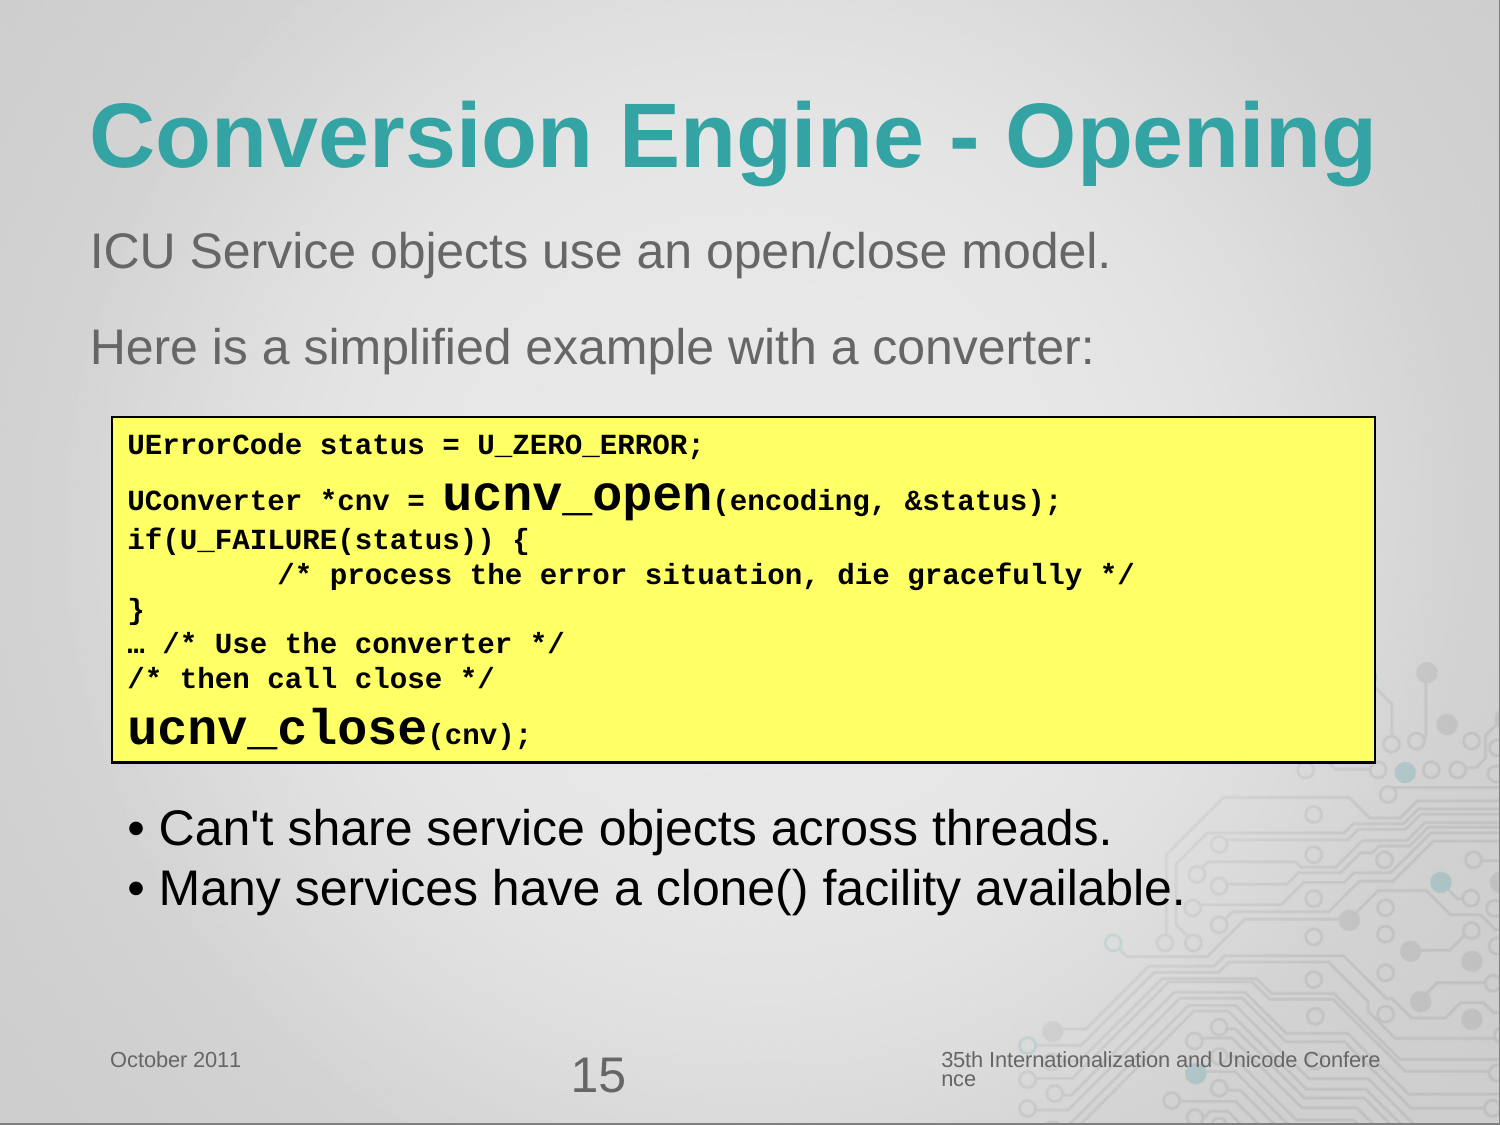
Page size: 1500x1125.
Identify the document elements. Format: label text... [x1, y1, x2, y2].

title Conversion Engine - Opening [75, 68, 1426, 194]
text_box UErrorCode status = U_ZERO_ERROR; UConverter *cnv = ucnv_open(encoding, &status); if(U_FAILURE(status)) { /* process the error situation, die gracefully */ } … /* Use the converter */ /* then call close */ ucnv_close(cnv); [112, 417, 1375, 763]
text_box • Can't share service objects across threads. • Many services have a clone() facility available. [112, 787, 1426, 923]
list ICU Service objects use an open/close model. Here is a simplified example with a converter: [75, 210, 1426, 477]
picture [0, 0, 1499, 1123]
